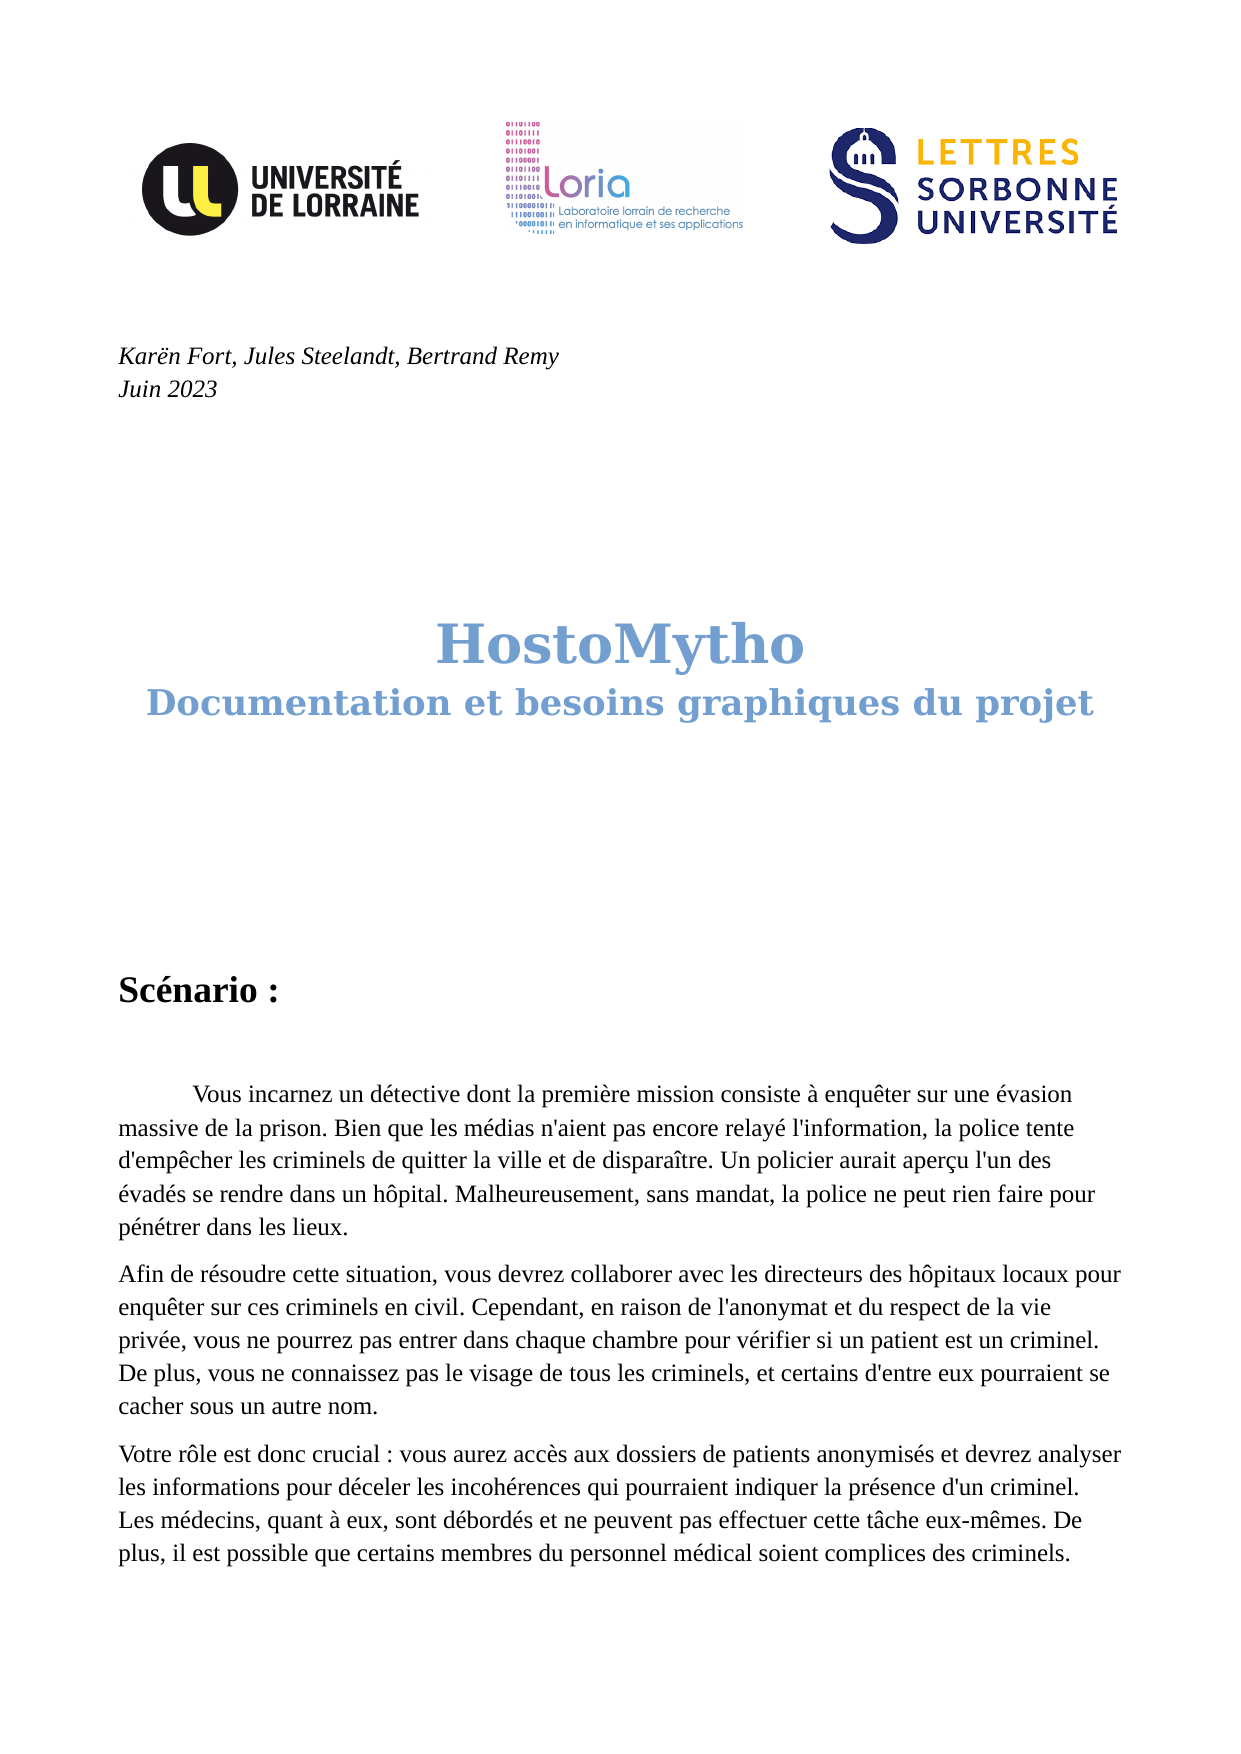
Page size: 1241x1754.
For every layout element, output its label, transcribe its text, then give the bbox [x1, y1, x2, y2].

picture [829, 128, 1117, 244]
picture [506, 122, 743, 234]
text Scénario : [118, 968, 1122, 1011]
text Afin de résoudre cette situation, vous devrez collaborer avec les directeurs des hôpitaux locaux pour enquêter sur ces criminels en civil. Cependant, en raison de l'anonymat et du respect de la vie privée, vous ne pourrez pas entrer dans chaque chambre pour vérifier si un patient est un criminel. De plus, vous ne connaissez pas le visage de tous les criminels, et certains d'entre eux pourraient se cacher sous un autre nom. [118, 1259, 1122, 1420]
picture [118, 120, 442, 258]
text Karën Fort, Jules Steelandt, Bertrand Remy Juin 2023 [118, 341, 1122, 403]
text HostoMytho Documentation et besoins graphiques du projet [118, 612, 1122, 723]
text Votre rôle est donc crucial : vous aurez accès aux dossiers de patients anonymisés et devrez analyser les informations pour déceler les incohérences qui pourraient indiquer la présence d'un criminel. Les médecins, quant à eux, sont débordés et ne peuvent pas effectuer cette tâche eux-mêmes. De plus, il est possible que certains membres du personnel médical soient complices des criminels. [118, 1439, 1122, 1567]
text Vous incarnez un détective dont la première mission consiste à enquêter sur une évasion massive de la prison. Bien que les médias n'aient pas encore relayé l'information, la police tente d'empêcher les criminels de quitter la ville et de disparaître. Un policier aurait aperçu l'un des évadés se rendre dans un hôpital. Malheureusement, sans mandat, la police ne peut rien faire pour pénétrer dans les lieux. [118, 1079, 1122, 1240]
